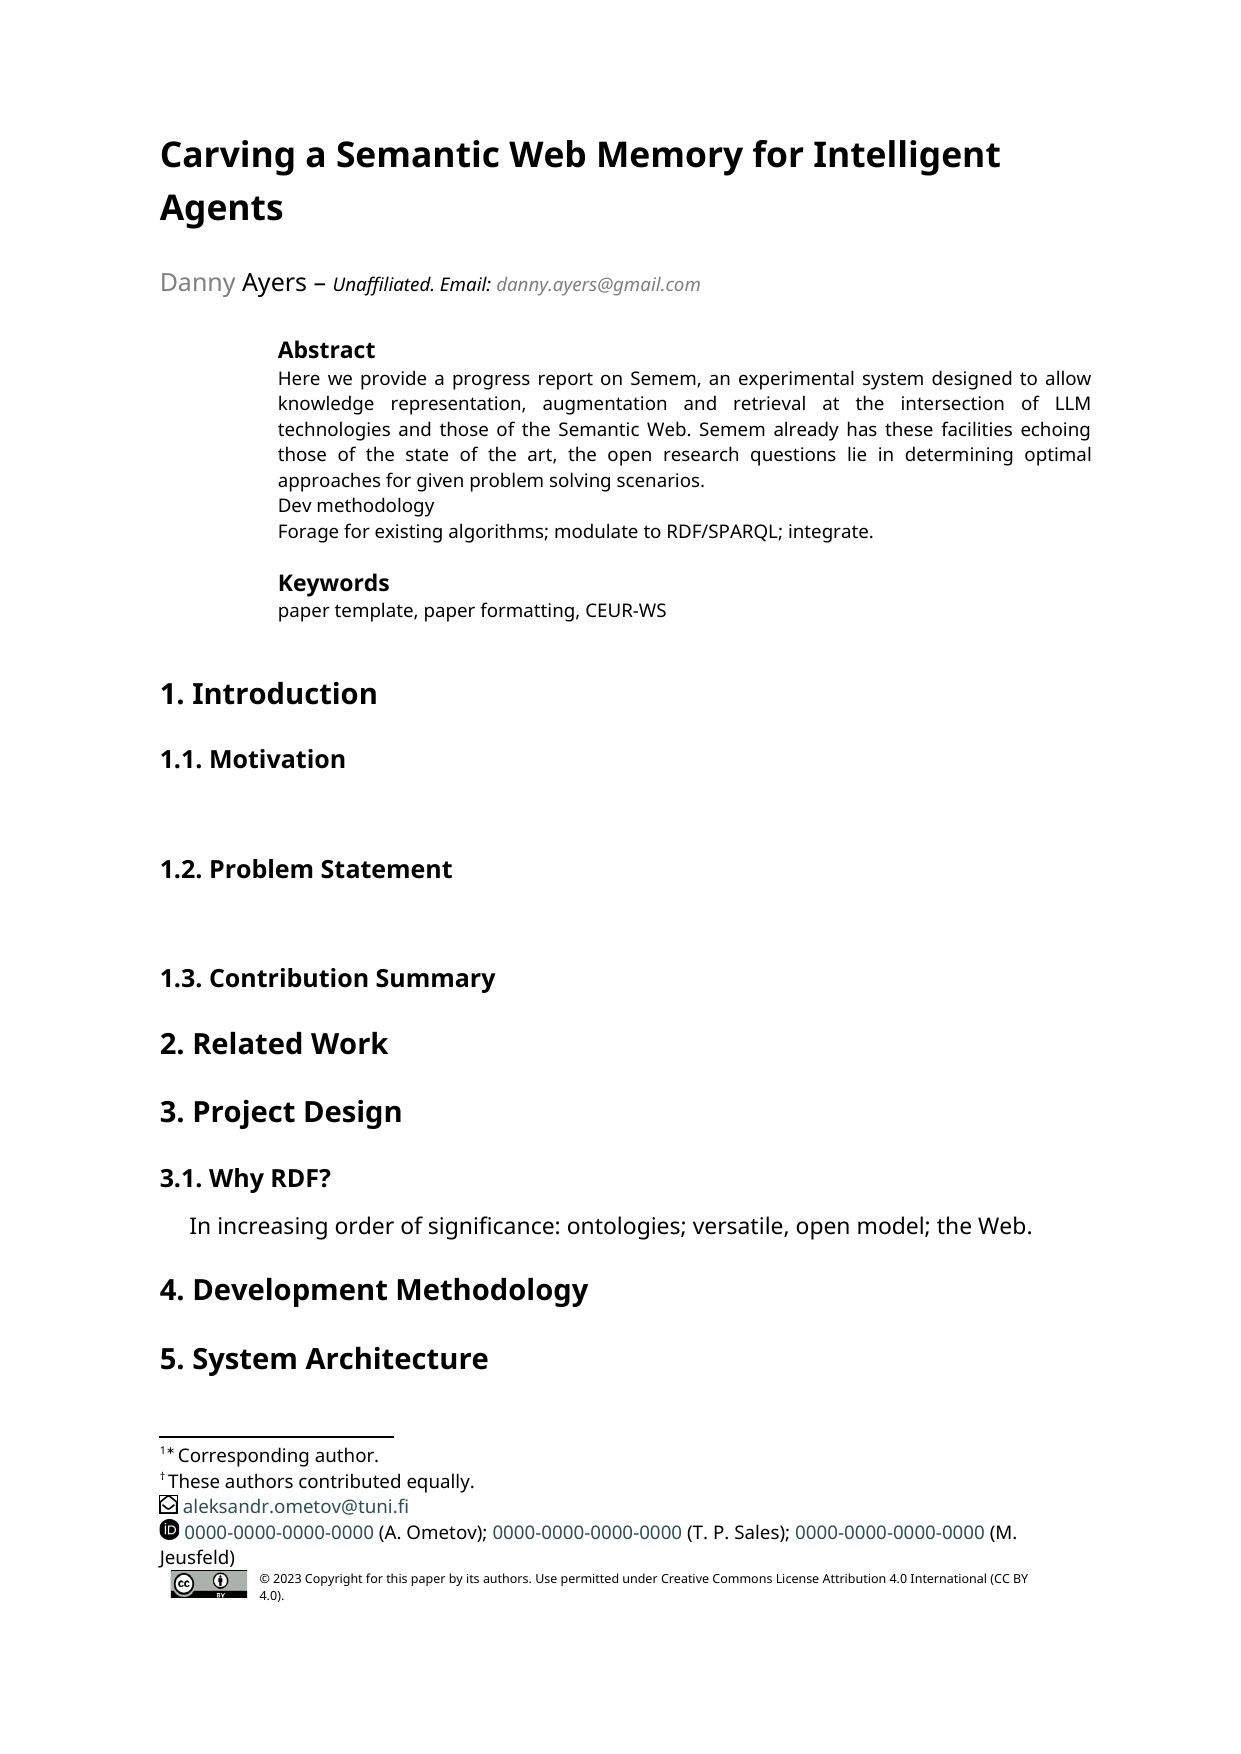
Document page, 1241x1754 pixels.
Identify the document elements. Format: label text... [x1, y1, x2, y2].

text In increasing order of significance: ontologies; versatile, open model; the Web. [159, 1210, 1093, 1241]
subtitle System Architecture [159, 1338, 1093, 1378]
title Abstract [278, 334, 1093, 365]
text Dev methodology [278, 493, 1093, 518]
text Here we provide a progress report on Semem, an experimental system designed to allow knowledge representation, augmentation and retrieval at the intersection of LLM technologies and those of the Semantic Web. Semem already has these facilities echoing those of the state of the art, the open research questions lie in determining optimal approaches for given problem solving scenarios. [278, 365, 1093, 493]
subtitle Development Methodology [159, 1269, 1093, 1309]
subtitle Why RDF? [159, 1160, 1093, 1194]
text aleksandr.ometov@tuni.fi [159, 1494, 1093, 1519]
text ∗ Corresponding author. [159, 1443, 1093, 1468]
text paper template, paper formatting, CEUR-WS [159, 598, 1093, 623]
table_header [160, 1570, 248, 1604]
picture [160, 1496, 177, 1513]
text Forage for existing algorithms; modulate to RDF/SPARQL; integrate. [278, 518, 1093, 544]
subtitle Motivation [159, 742, 1093, 776]
subtitle Project Design [159, 1092, 1093, 1131]
picture [159, 1519, 180, 1540]
subtitle Introduction [159, 673, 1093, 713]
subtitle Contribution Summary [159, 961, 1093, 994]
table_header © 2023 Copyright for this paper by its authors. Use permitted under Creative Commons License Attribution 4.0 International (CC BY 4.0). [248, 1570, 1042, 1604]
text 0000-0000-0000-0000 (A. Ometov); 0000-0000-0000-0000 (T. P. Sales); 0000-0000-0000-0000 (M. Jeusfeld) [159, 1519, 1093, 1570]
subtitle Problem Statement [159, 851, 1093, 885]
text † These authors contributed equally. [159, 1468, 1093, 1494]
text Danny Ayers – Unaffiliated. Email: danny.ayers@gmail.com [159, 265, 1093, 299]
title Keywords [278, 567, 1093, 598]
title Carving a Semantic Web Memory for Intelligent Agents [159, 130, 1093, 231]
subtitle Related Work [159, 1023, 1093, 1063]
